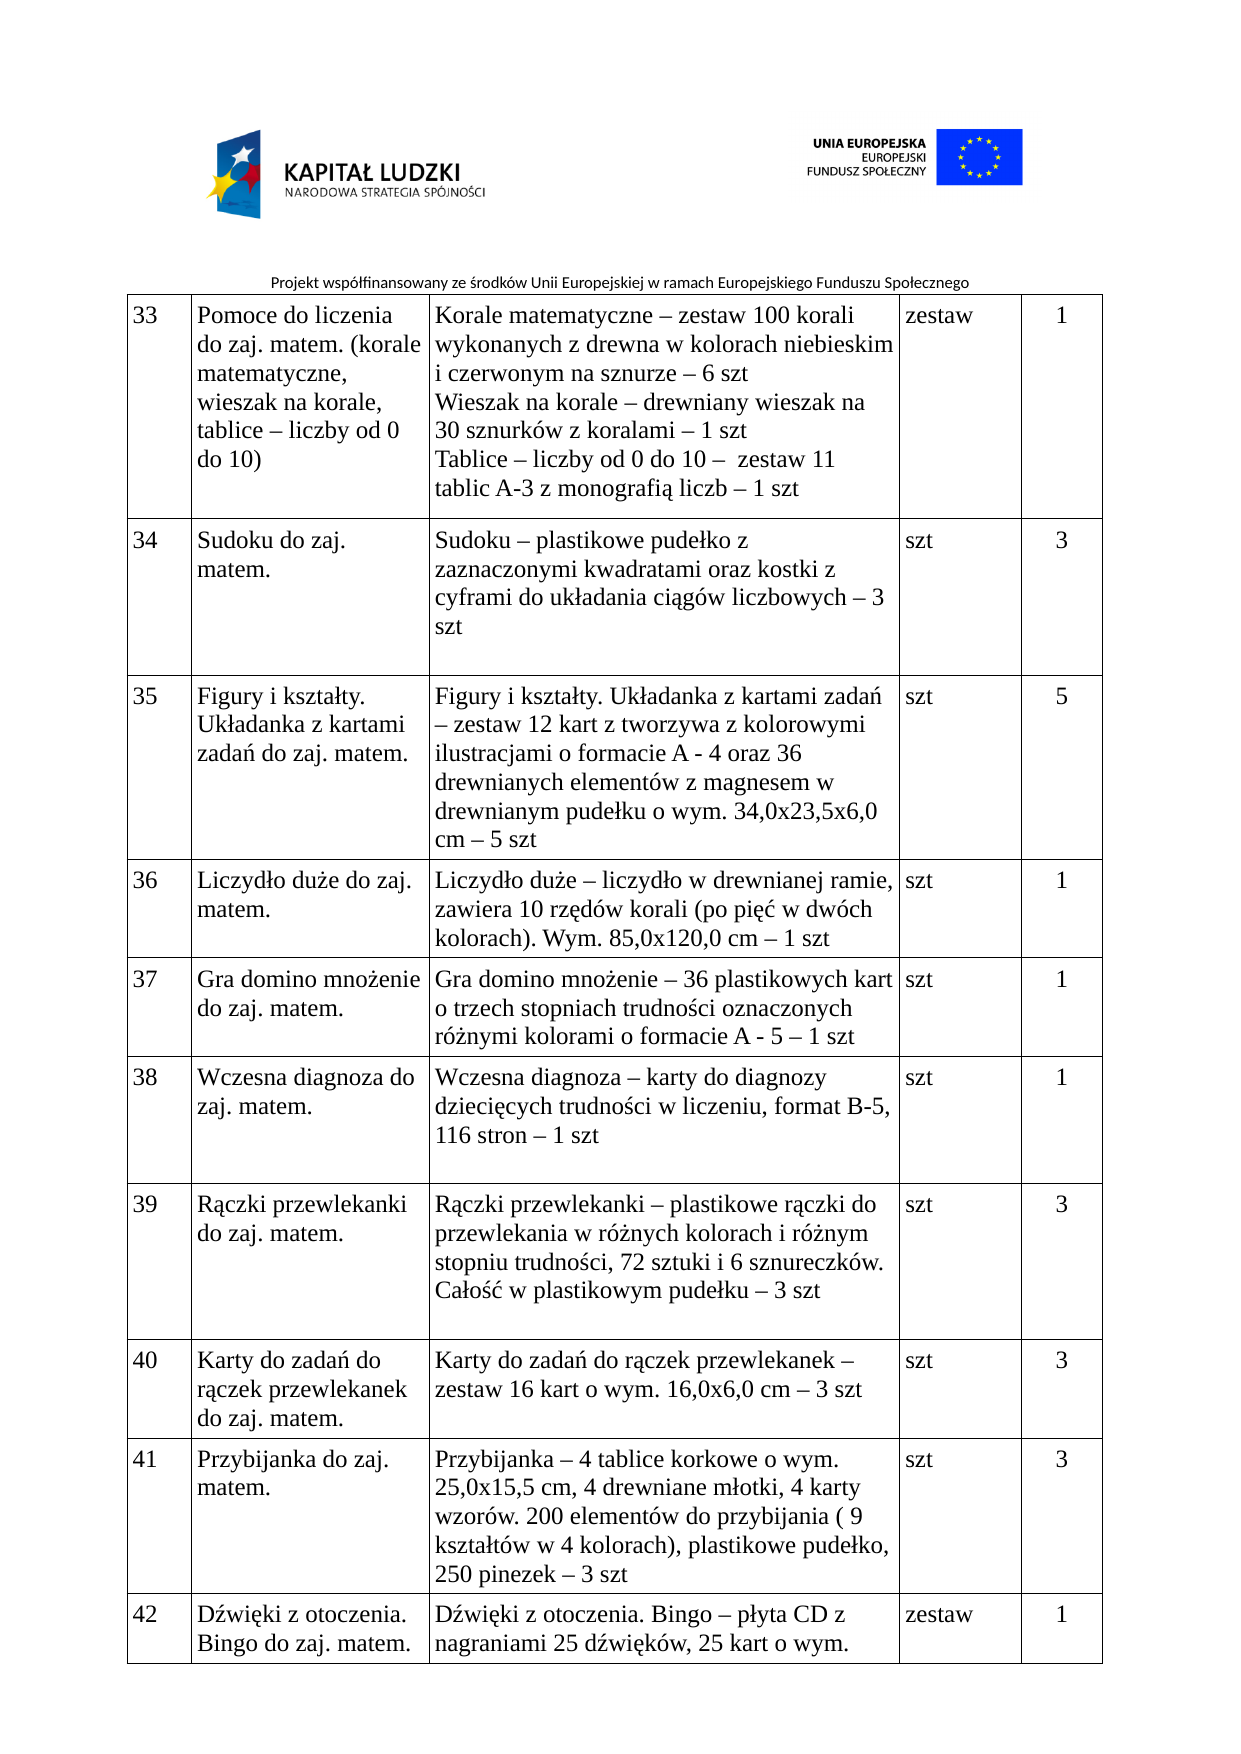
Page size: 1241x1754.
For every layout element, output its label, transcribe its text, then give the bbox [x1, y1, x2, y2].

table_cell Gra domino mnożenie do zaj. matem. [192, 958, 429, 1056]
table_cell 36 [128, 860, 191, 957]
table_cell 1 [1022, 1057, 1102, 1183]
table_cell Rączki przewlekanki – plastikowe rączki do przewlekania w różnych kolorach i różnym stopniu trudności, 72 sztuki i 6 sznureczków. Całość w plastikowym pudełku – 3 szt [430, 1184, 899, 1339]
table_cell Wczesna diagnoza – karty do diagnozy dziecięcych trudności w liczeniu, format B-5, 116 stron – 1 szt [430, 1057, 899, 1183]
table_cell Liczydło duże do zaj. matem. [192, 860, 429, 957]
table_cell Gra domino mnożenie – 36 plastikowych kart o trzech stopniach trudności oznaczonych różnymi kolorami o formacie A - 5 – 1 szt [430, 958, 899, 1056]
table_cell szt [900, 1184, 1021, 1339]
table_cell Wczesna diagnoza do zaj. matem. [192, 1057, 429, 1183]
table_cell Korale matematyczne – zestaw 100 korali wykonanych z drewna w kolorach niebieskim i czerwonym na sznurze – 6 szt Wieszak na korale – drewniany wieszak na 30 sznurków z koralami – 1 szt Tablice – liczby od 0 do 10 – zestaw 11 tablic A-3 z monografią liczb – 1 szt [430, 295, 899, 518]
table_cell 40 [128, 1340, 191, 1437]
table_cell 3 [1022, 1184, 1102, 1339]
table_cell 37 [128, 958, 191, 1056]
table_cell Dźwięki z otoczenia. Bingo do zaj. matem. [192, 1594, 429, 1663]
table_cell Przybijanka – 4 tablice korkowe o wym. 25,0x15,5 cm, 4 drewniane młotki, 4 karty wzorów. 200 elementów do przybijania ( 9 kształtów w 4 kolorach), plastikowe pudełko, 250 pinezek – 3 szt [430, 1439, 899, 1593]
table_cell Rączki przewlekanki do zaj. matem. [192, 1184, 429, 1339]
table_cell Karty do zadań do rączek przewlekanek – zestaw 16 kart o wym. 16,0x6,0 cm – 3 szt [430, 1340, 899, 1437]
table_cell 34 [128, 519, 191, 674]
table_cell szt [900, 519, 1021, 674]
table_cell 3 [1022, 1340, 1102, 1437]
table_cell Sudoku do zaj. matem. [192, 519, 429, 674]
table_cell Liczydło duże – liczydło w drewnianej ramie, zawiera 10 rzędów korali (po pięć w dwóch kolorach). Wym. 85,0x120,0 cm – 1 szt [430, 860, 899, 957]
table_cell 42 [128, 1594, 191, 1663]
table_cell 38 [128, 1057, 191, 1183]
table_cell 1 [1022, 958, 1102, 1056]
table_cell zestaw [900, 295, 1021, 518]
table_cell Przybijanka do zaj. matem. [192, 1439, 429, 1593]
table_cell Sudoku – plastikowe pudełko z zaznaczonymi kwadratami oraz kostki z cyframi do układania ciągów liczbowych – 3 szt [430, 519, 899, 674]
table_cell 39 [128, 1184, 191, 1339]
table_cell Dźwięki z otoczenia. Bingo – płyta CD z nagraniami 25 dźwięków, 25 kart o wym. [430, 1594, 899, 1663]
table_cell 35 [128, 676, 191, 859]
table_cell Pomoce do liczenia do zaj. matem. (korale matematyczne, wieszak na korale, tablice – liczby od 0 do 10) [192, 295, 429, 518]
table_cell szt [900, 1340, 1021, 1437]
table_cell 1 [1022, 860, 1102, 957]
table_cell szt [900, 676, 1021, 859]
table_cell 41 [128, 1439, 191, 1593]
table_cell 33 [128, 295, 191, 518]
table_cell Figury i kształty. Układanka z kartami zadań – zestaw 12 kart z tworzywa z kolorowymi ilustracjami o formacie A - 4 oraz 36 drewnianych elementów z magnesem w drewnianym pudełku o wym. 34,0x23,5x6,0 cm – 5 szt [430, 676, 899, 859]
table_cell szt [900, 958, 1021, 1056]
table_cell 3 [1022, 519, 1102, 674]
table_cell 5 [1022, 676, 1102, 859]
table_cell 1 [1022, 1594, 1102, 1663]
table_cell 3 [1022, 1439, 1102, 1593]
table_cell szt [900, 860, 1021, 957]
table_cell Karty do zadań do rączek przewlekanek do zaj. matem. [192, 1340, 429, 1437]
table_cell Figury i kształty. Układanka z kartami zadań do zaj. matem. [192, 676, 429, 859]
table_cell 1 [1022, 295, 1102, 518]
table_cell szt [900, 1057, 1021, 1183]
table_cell szt [900, 1439, 1021, 1593]
table_cell zestaw [900, 1594, 1021, 1663]
